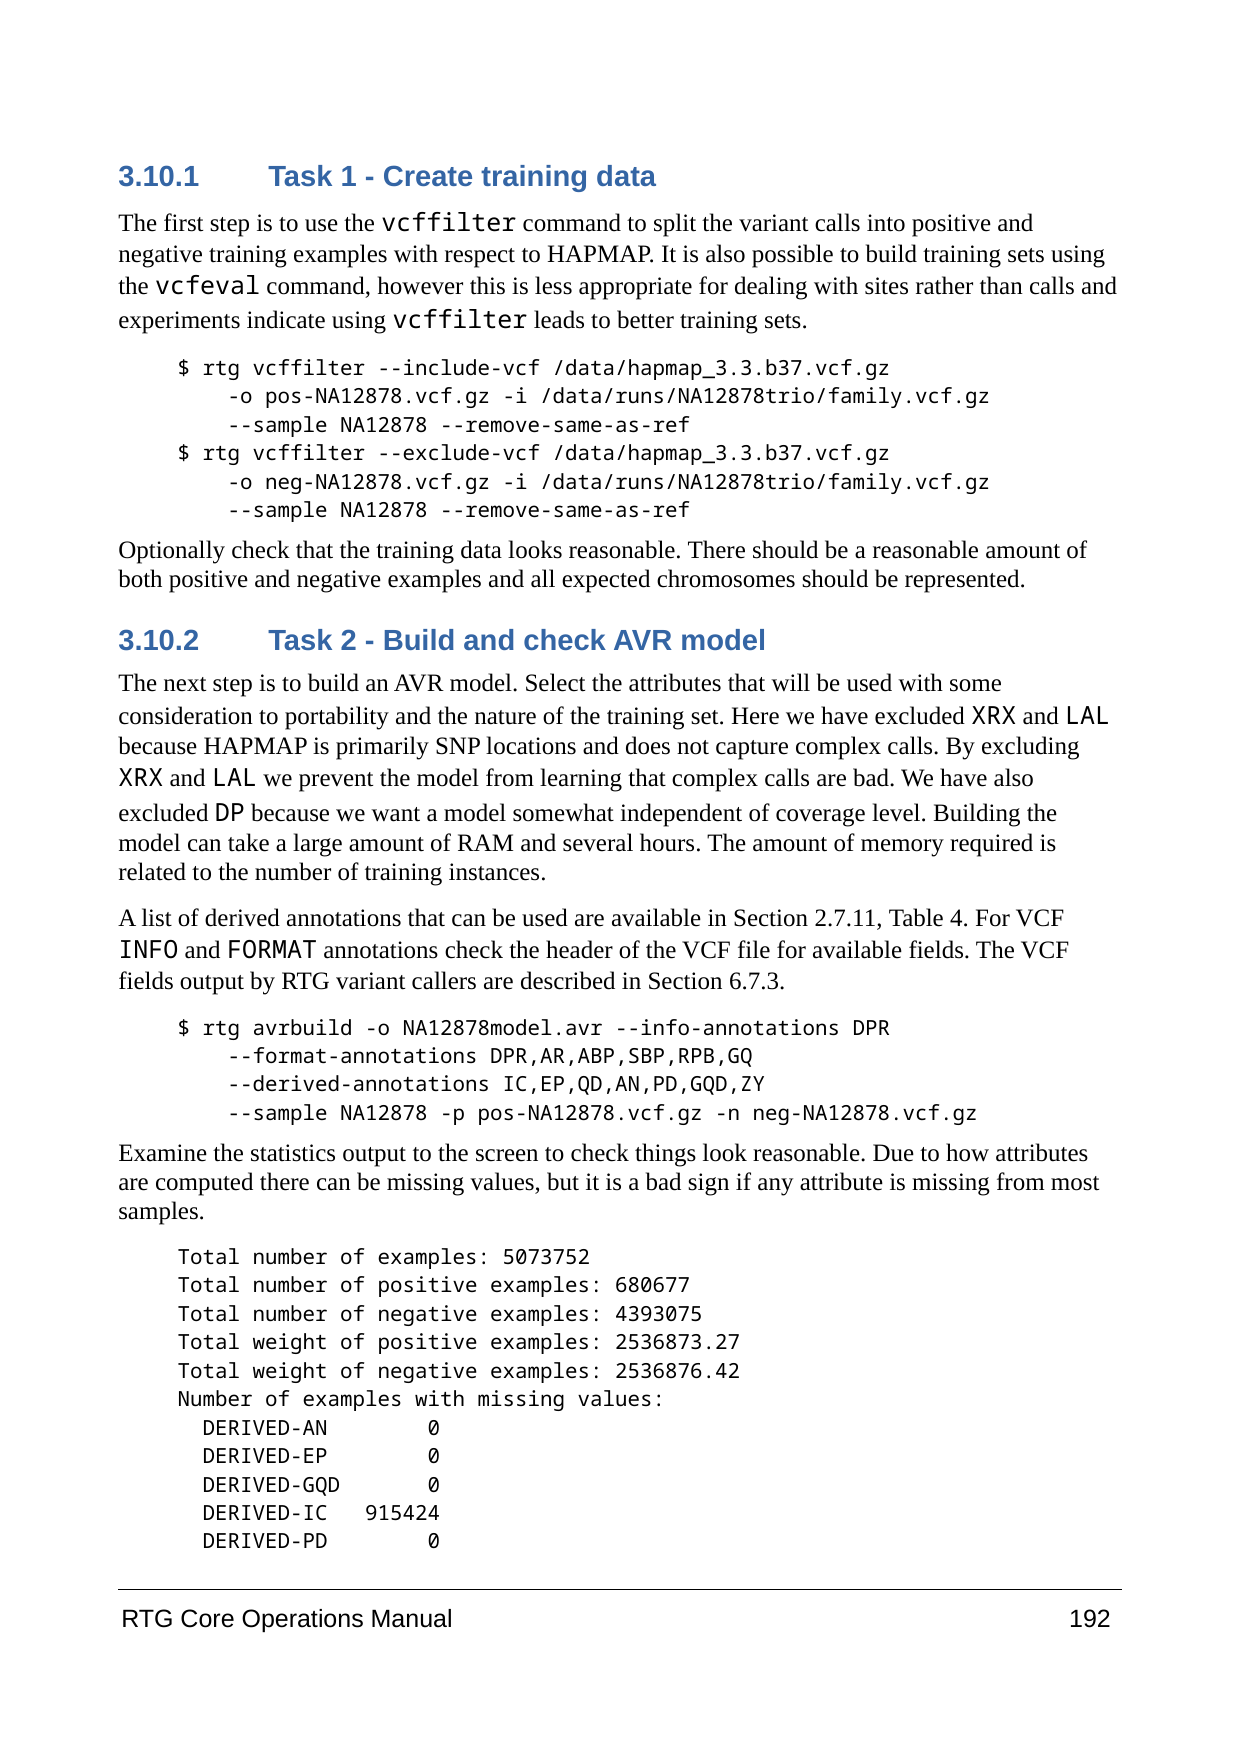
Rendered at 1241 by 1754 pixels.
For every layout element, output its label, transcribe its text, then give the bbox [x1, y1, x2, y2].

text $ rtg vcffilter --include-vcf /data/hapmap_3.3.b37.vcf.gz [177, 353, 1122, 382]
text $ rtg vcffilter --exclude-vcf /data/hapmap_3.3.b37.vcf.gz [177, 438, 1122, 467]
text --derived-annotations IC,EP,QD,AN,PD,GQD,ZY [177, 1069, 1122, 1098]
text DERIVED-PD 0 [177, 1527, 1122, 1555]
subtitle Task 1 - Create training data [118, 159, 1122, 192]
text DERIVED-AN 0 [177, 1413, 1122, 1441]
text DERIVED-IC 915424 [177, 1498, 1122, 1527]
text Optionally check that the training data looks reasonable. There should be a reasonable amount of both positive and negative examples and all expected chromosomes should be represented. [118, 536, 1122, 593]
text -o pos-NA12878.vcf.gz -i /data/runs/NA12878trio/family.vcf.gz [177, 382, 1122, 410]
text The first step is to use the vcffilter command to split the variant calls into positive and negative training examples with respect to HAPMAP. It is also possible to build training sets using the vcfeval command, however this is less appropriate for dealing with sites rather than calls and experiments indicate using vcffilter leads to better training sets. [118, 204, 1122, 336]
text Total weight of positive examples: 2536873.27 [177, 1327, 1122, 1356]
text Total weight of negative examples: 2536876.42 [177, 1356, 1122, 1384]
text DERIVED-GQD 0 [177, 1470, 1122, 1498]
text Total number of positive examples: 680677 [177, 1271, 1122, 1299]
text --sample NA12878 --remove-same-as-ref [177, 495, 1122, 524]
text --format-annotations DPR,AR,ABP,SBP,RPB,GQ [177, 1041, 1122, 1069]
text DERIVED-EP 0 [177, 1441, 1122, 1470]
text Examine the statistics output to the screen to check things look reasonable. Due to how attributes are computed there can be missing values, but it is a bad sign if any attribute is missing from most samples. [118, 1138, 1122, 1224]
text Total number of negative examples: 4393075 [177, 1299, 1122, 1327]
text --sample NA12878 --remove-same-as-ref [177, 410, 1122, 438]
subtitle Task 2 - Build and check AVR model [118, 623, 1122, 656]
text Number of examples with missing values: [177, 1384, 1122, 1413]
text A list of derived annotations that can be used are available in Section 2.7.11, Table 4. For VCF INFO and FORMAT annotations check the header of the VCF file for available fields. The VCF fields output by RTG variant callers are described in Section 6.7.3. [118, 903, 1122, 995]
text The next step is to build an AVR model. Select the attributes that will be used with some consideration to portability and the nature of the training set. Here we have excluded XRX and LAL because HAPMAP is primarily SNP locations and does not capture complex calls. By excluding XRX and LAL we prevent the model from learning that complex calls are bad. We have also excluded DP because we want a model somewhat independent of coverage level. Building the model can take a large amount of RAM and several hours. The amount of memory required is related to the number of training instances. [118, 668, 1122, 886]
text -o neg-NA12878.vcf.gz -i /data/runs/NA12878trio/family.vcf.gz [177, 467, 1122, 495]
text --sample NA12878 -p pos-NA12878.vcf.gz -n neg-NA12878.vcf.gz [177, 1098, 1122, 1126]
text Total number of examples: 5073752 [177, 1242, 1122, 1271]
text $ rtg avrbuild -o NA12878model.avr --info-annotations DPR [177, 1013, 1122, 1041]
